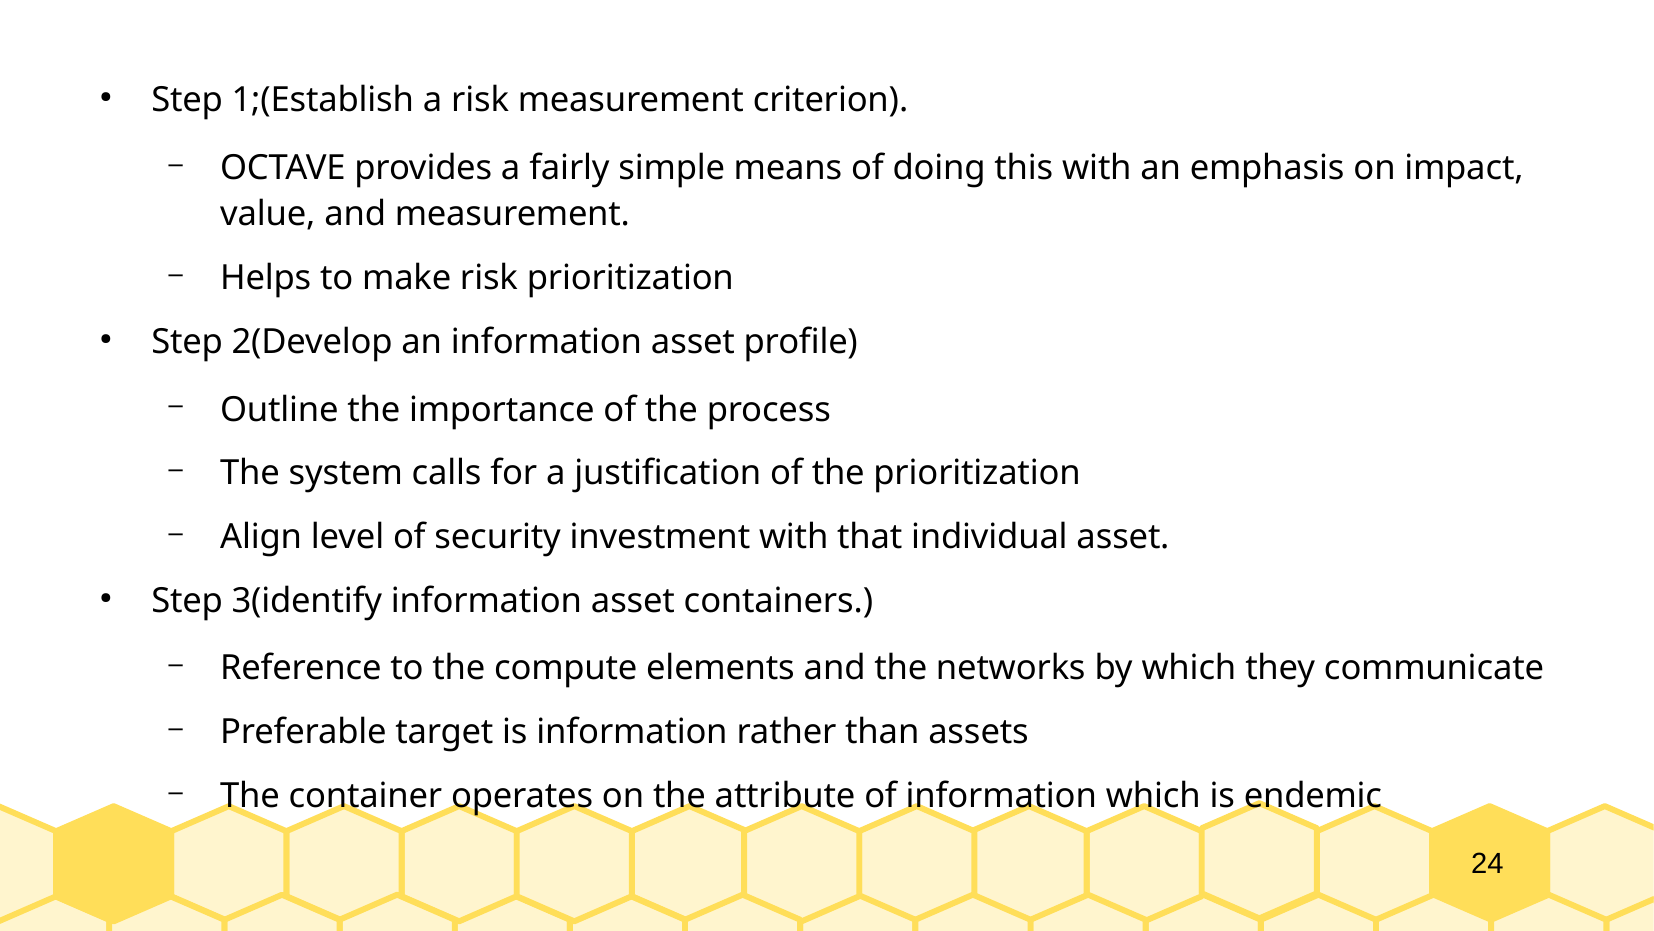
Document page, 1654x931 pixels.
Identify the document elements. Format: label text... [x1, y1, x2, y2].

list Step 1;(Establish a risk measurement criterion). OCTAVE provides a fairly simple means of doing this with an emphasis on impact, value, and measurement. Helps to make risk prioritization Step 2(Develop an information asset profile) Outline the importance of the process The system calls for a justification of the prioritization Align level of security investment with that individual asset. Step 3(identify information asset containers.) Reference to the compute elements and the networks by which they communicate Preferable target is information rather than assets The container operates on the attribute of information which is endemic [82, 75, 1571, 863]
